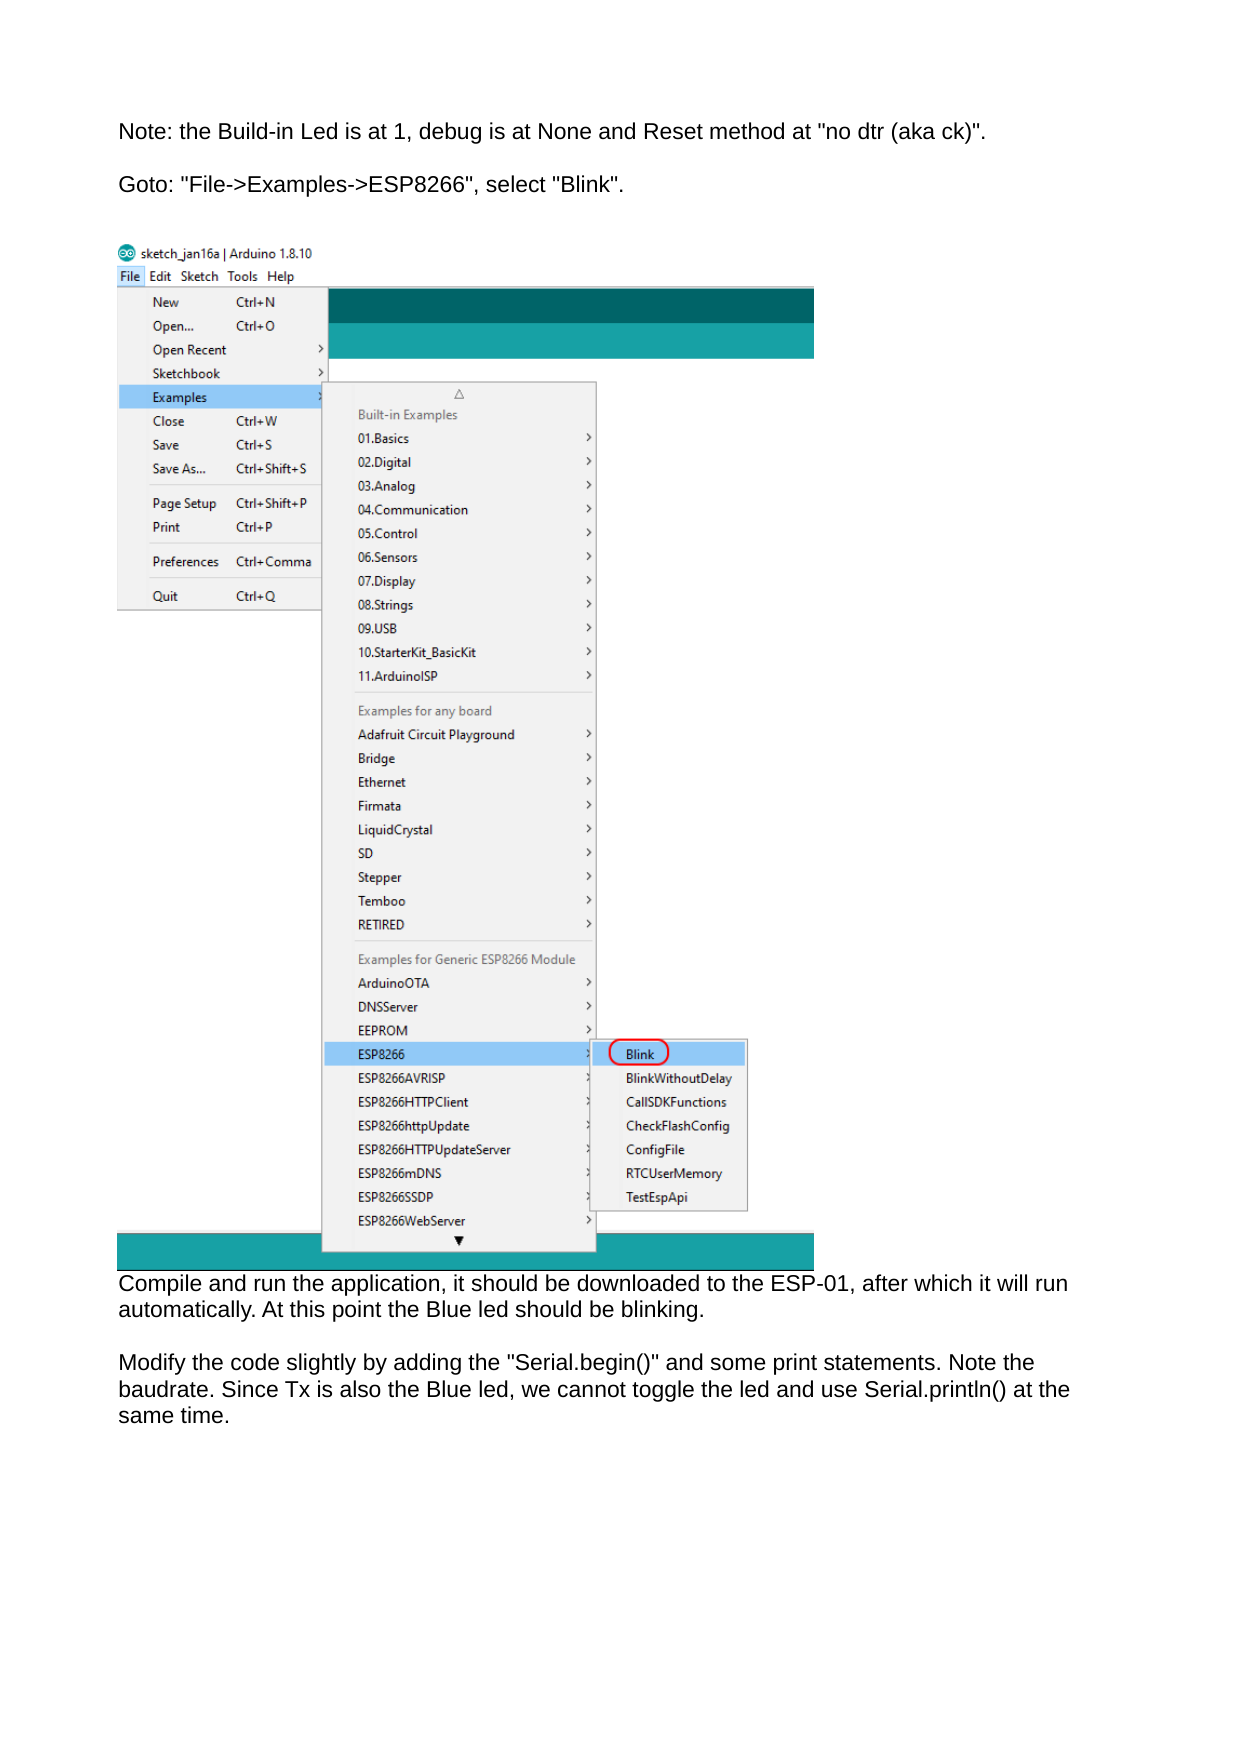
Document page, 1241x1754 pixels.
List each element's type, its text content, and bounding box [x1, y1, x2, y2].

text Modify the code slightly by adding the "Serial.begin()" and some print statements. Note the baudrate. Since Tx is also the Blue led, we cannot toggle the led and use Serial.println() at the same time. [118, 1349, 1122, 1428]
text Note: the Build-in Led is at 1, debug is at None and Reset method at "no dtr (aka ck)". [118, 118, 1122, 144]
picture [117, 242, 814, 1271]
text Goto: "File->Examples->ESP8266", select "Blink". [118, 171, 1122, 197]
text Compile and run the application, it should be downloaded to the ESP-01, after which it will run automatically. At this point the Blue led should be blinking. [118, 976, 1122, 1323]
